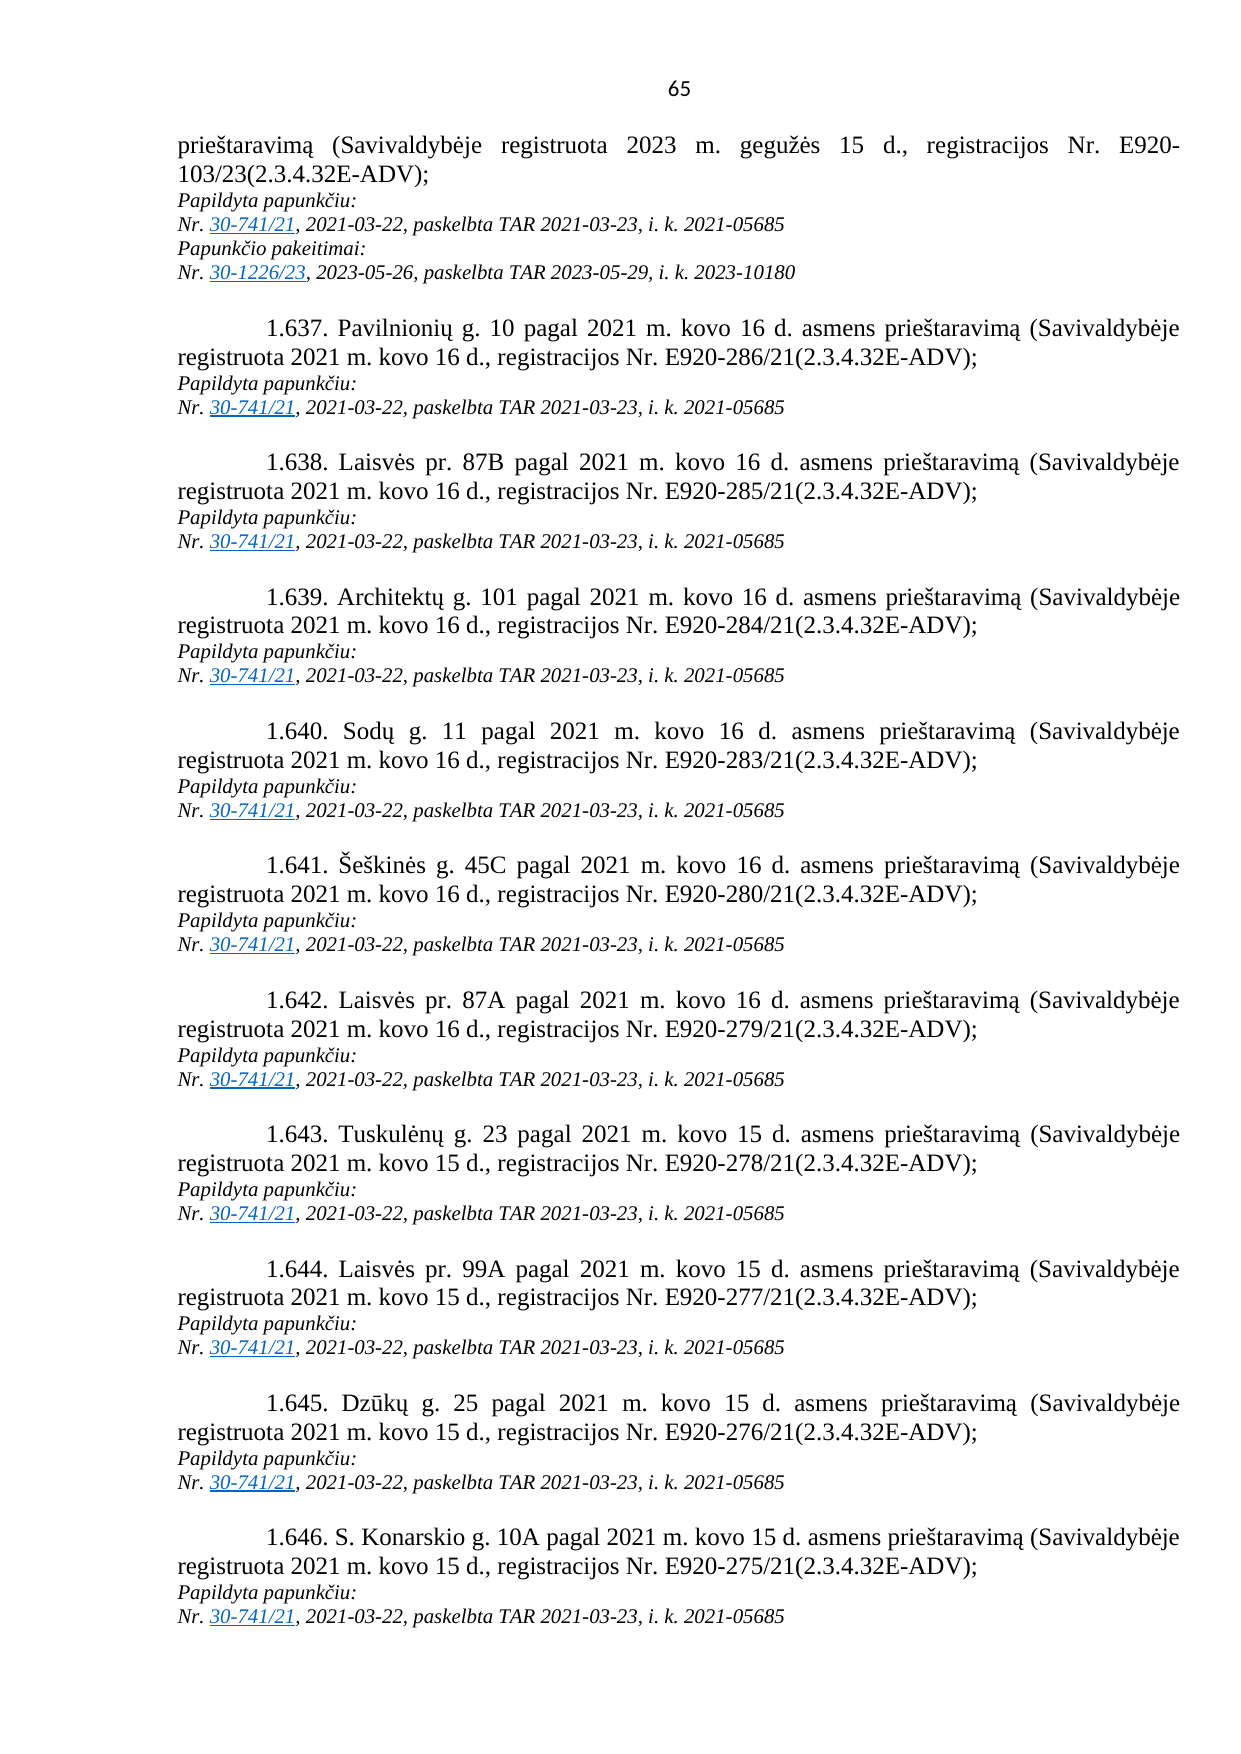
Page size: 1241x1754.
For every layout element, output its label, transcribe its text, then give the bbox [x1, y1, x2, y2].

text Papildyta papunkčiu: [177, 1446, 1181, 1470]
text Nr. 30-741/21, 2021-03-22, paskelbta TAR 2021-03-23, i. k. 2021-05685 [177, 1604, 1181, 1628]
text prieštaravimą (Savivaldybėje registruota 2023 m. gegužės 15 d., registracijos Nr. E920-103/23(2.3.4.32E-ADV); [177, 131, 1181, 188]
text Nr. 30-741/21, 2021-03-22, paskelbta TAR 2021-03-23, i. k. 2021-05685 [177, 1335, 1181, 1359]
text 1.639. Architektų g. 101 pagal 2021 m. kovo 16 d. asmens prieštaravimą (Savivaldybėje registruota 2021 m. kovo 16 d., registracijos Nr. E920-284/21(2.3.4.32E-ADV); [177, 582, 1181, 639]
text Nr. 30-741/21, 2021-03-22, paskelbta TAR 2021-03-23, i. k. 2021-05685 [177, 932, 1181, 956]
text Nr. 30-741/21, 2021-03-22, paskelbta TAR 2021-03-23, i. k. 2021-05685 [177, 1201, 1181, 1225]
text Papildyta papunkčiu: [177, 639, 1181, 663]
text Papildyta papunkčiu: [177, 188, 1181, 212]
text Papildyta papunkčiu: [177, 1177, 1181, 1201]
text 1.641. Šeškinės g. 45C pagal 2021 m. kovo 16 d. asmens prieštaravimą (Savivaldybėje registruota 2021 m. kovo 16 d., registracijos Nr. E920-280/21(2.3.4.32E-ADV); [177, 851, 1181, 908]
text Papildyta papunkčiu: [177, 774, 1181, 798]
text Papildyta papunkčiu: [177, 1311, 1181, 1335]
text 1.646. S. Konarskio g. 10A pagal 2021 m. kovo 15 d. asmens prieštaravimą (Savivaldybėje registruota 2021 m. kovo 15 d., registracijos Nr. E920-275/21(2.3.4.32E-ADV); [177, 1522, 1181, 1580]
text Papildyta papunkčiu: [177, 371, 1181, 395]
text 1.644. Laisvės pr. 99A pagal 2021 m. kovo 15 d. asmens prieštaravimą (Savivaldybėje registruota 2021 m. kovo 15 d., registracijos Nr. E920-277/21(2.3.4.32E-ADV); [177, 1254, 1181, 1311]
text Nr. 30-741/21, 2021-03-22, paskelbta TAR 2021-03-23, i. k. 2021-05685 [177, 395, 1181, 419]
text Nr. 30-741/21, 2021-03-22, paskelbta TAR 2021-03-23, i. k. 2021-05685 [177, 798, 1181, 822]
text Nr. 30-741/21, 2021-03-22, paskelbta TAR 2021-03-23, i. k. 2021-05685 [177, 1470, 1181, 1494]
text Nr. 30-741/21, 2021-03-22, paskelbta TAR 2021-03-23, i. k. 2021-05685 [177, 529, 1181, 553]
text Nr. 30-741/21, 2021-03-22, paskelbta TAR 2021-03-23, i. k. 2021-05685 [177, 1067, 1181, 1091]
text 1.637. Pavilnionių g. 10 pagal 2021 m. kovo 16 d. asmens prieštaravimą (Savivaldybėje registruota 2021 m. kovo 16 d., registracijos Nr. E920-286/21(2.3.4.32E-ADV); [177, 313, 1181, 371]
text Nr. 30-741/21, 2021-03-22, paskelbta TAR 2021-03-23, i. k. 2021-05685 [177, 212, 1181, 236]
text Papildyta papunkčiu: [177, 1042, 1181, 1067]
text 1.638. Laisvės pr. 87B pagal 2021 m. kovo 16 d. asmens prieštaravimą (Savivaldybėje registruota 2021 m. kovo 16 d., registracijos Nr. E920-285/21(2.3.4.32E-ADV); [177, 447, 1181, 505]
text Papildyta papunkčiu: [177, 1580, 1181, 1604]
text 1.643. Tuskulėnų g. 23 pagal 2021 m. kovo 15 d. asmens prieštaravimą (Savivaldybėje registruota 2021 m. kovo 15 d., registracijos Nr. E920-278/21(2.3.4.32E-ADV); [177, 1119, 1181, 1177]
text Papildyta papunkčiu: [177, 908, 1181, 932]
text Papunkčio pakeitimai: [177, 236, 1181, 260]
text Papildyta papunkčiu: [177, 505, 1181, 529]
text 1.645. Dzūkų g. 25 pagal 2021 m. kovo 15 d. asmens prieštaravimą (Savivaldybėje registruota 2021 m. kovo 15 d., registracijos Nr. E920-276/21(2.3.4.32E-ADV); [177, 1388, 1181, 1446]
text Nr. 30-741/21, 2021-03-22, paskelbta TAR 2021-03-23, i. k. 2021-05685 [177, 663, 1181, 687]
text 1.640. Sodų g. 11 pagal 2021 m. kovo 16 d. asmens prieštaravimą (Savivaldybėje registruota 2021 m. kovo 16 d., registracijos Nr. E920-283/21(2.3.4.32E-ADV); [177, 716, 1181, 774]
text Nr. 30-1226/23, 2023-05-26, paskelbta TAR 2023-05-29, i. k. 2023-10180 [177, 260, 1181, 284]
text 1.642. Laisvės pr. 87A pagal 2021 m. kovo 16 d. asmens prieštaravimą (Savivaldybėje registruota 2021 m. kovo 16 d., registracijos Nr. E920-279/21(2.3.4.32E-ADV); [177, 985, 1181, 1042]
